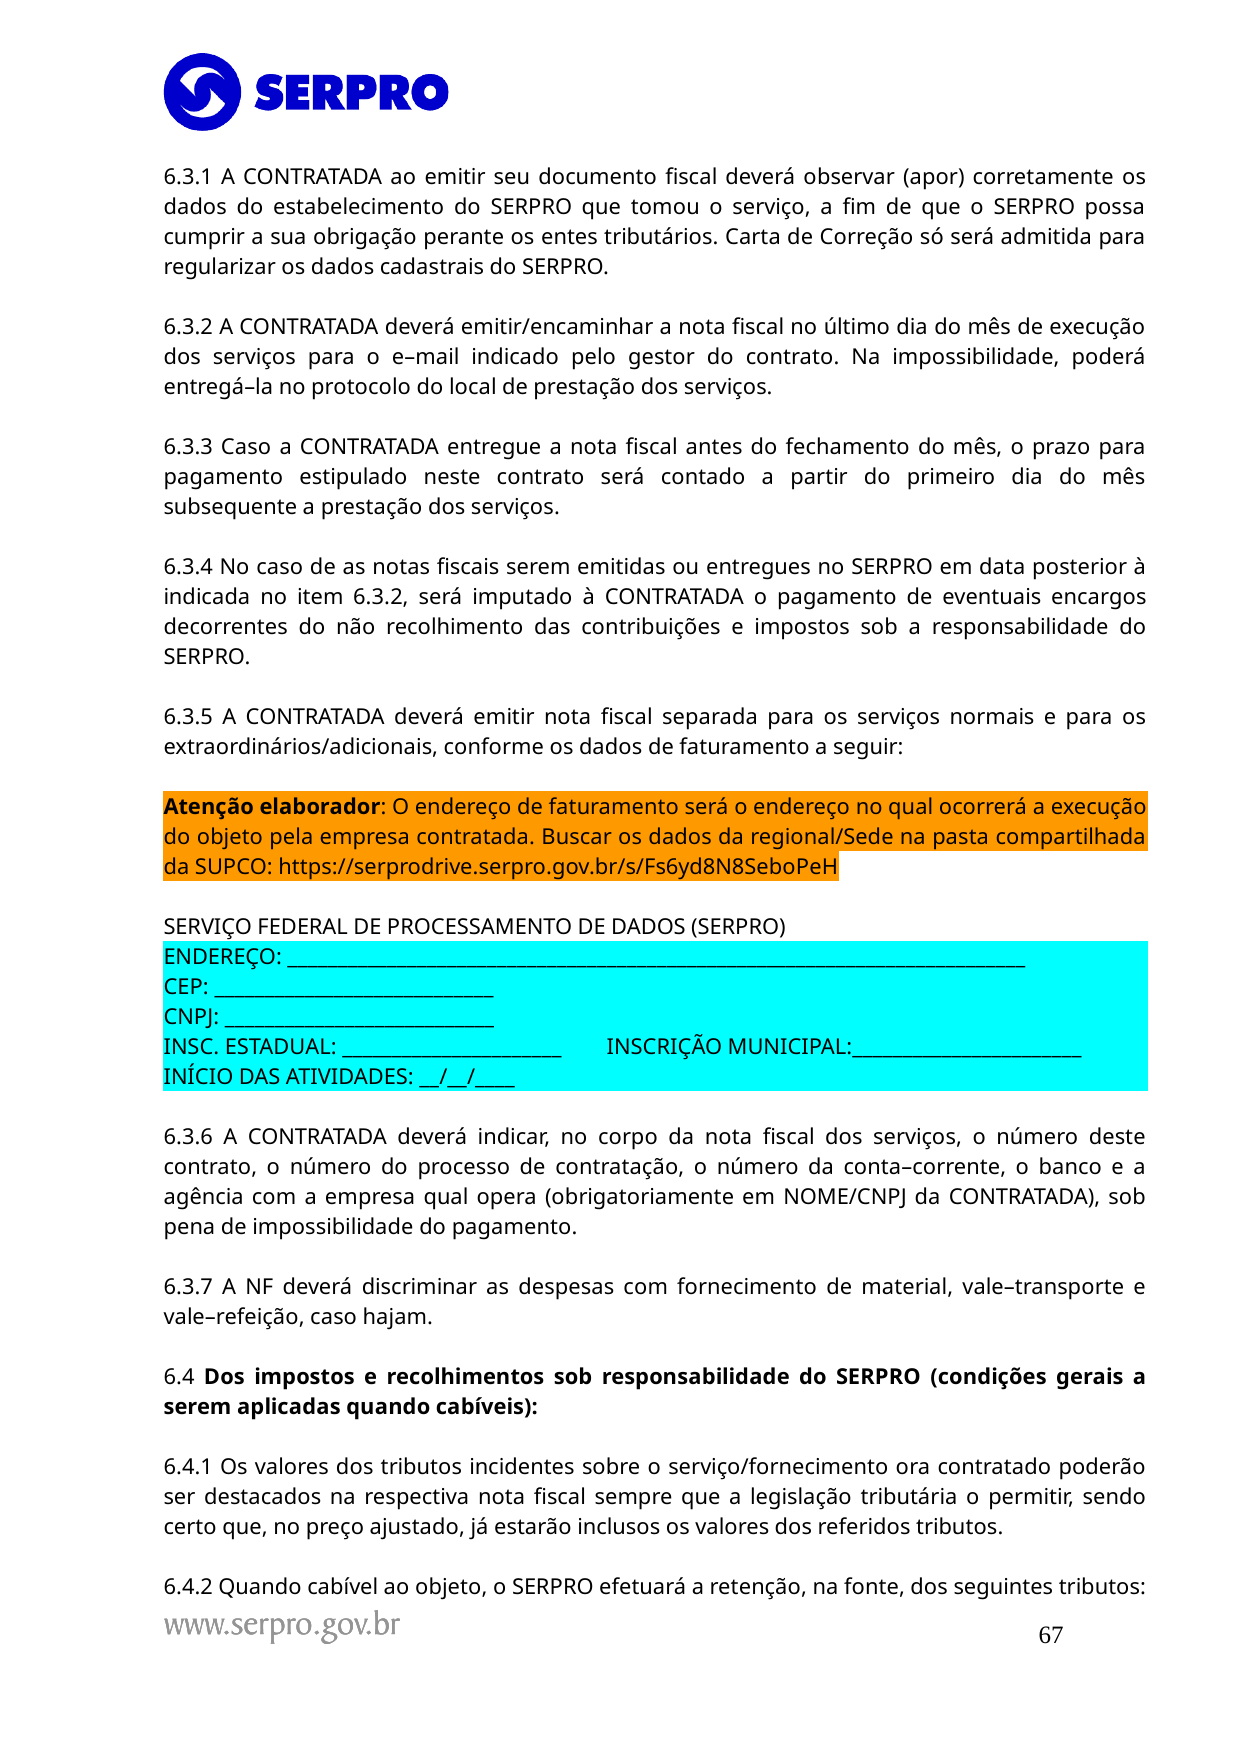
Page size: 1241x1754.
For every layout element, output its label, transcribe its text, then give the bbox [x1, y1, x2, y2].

text 6.3.3 Caso a CONTRATADA entregue a nota fiscal antes do fechamento do mês, o prazo para pagamento estipulado neste contrato será contado a partir do primeiro dia do mês subsequente a prestação dos serviços. [163, 431, 1148, 521]
text 6.3.2 A CONTRATADA deverá emitir/encaminhar a nota fiscal no último dia do mês de execução dos serviços para o e–mail indicado pelo gestor do contrato. Na impossibilidade, poderá entregá–la no protocolo do local de prestação dos serviços. [163, 311, 1148, 401]
text 6.3.5 A CONTRATADA deverá emitir nota fiscal separada para os serviços normais e para os extraordinários/adicionais, conforme os dados de faturamento a seguir: [163, 701, 1148, 761]
text 6.4.1 Os valores dos tributos incidentes sobre o serviço/fornecimento ora contratado poderão ser destacados na respectiva nota fiscal sempre que a legislação tributária o permitir, sendo certo que, no preço ajustado, já estarão inclusos os valores dos referidos tributos. [163, 1451, 1148, 1541]
text SERVIÇO FEDERAL DE PROCESSAMENTO DE DADOS (SERPRO) [163, 911, 1148, 941]
text 6.3.1 A CONTRATADA ao emitir seu documento fiscal deverá observar (apor) corretamente os dados do estabelecimento do SERPRO que tomou o serviço, a fim de que o SERPRO possa cumprir a sua obrigação perante os entes tributários. Carta de Correção só será admitida para regularizar os dados cadastrais do SERPRO. [163, 161, 1148, 281]
text ENDEREÇO: __________________________________________________________________________ [163, 941, 1148, 971]
text 6.4.2 Quando cabível ao objeto, o SERPRO efetuará a retenção, na fonte, dos seguintes tributos: [163, 1571, 1148, 1601]
text 6.3.4 No caso de as notas fiscais serem emitidas ou entregues no SERPRO em data posterior à indicada no item 6.3.2, será imputado à CONTRATADA o pagamento de eventuais encargos decorrentes do não recolhimento das contribuições e impostos sob a responsabilidade do SERPRO. [163, 551, 1148, 671]
text 6.3.6 A CONTRATADA deverá indicar, no corpo da nota fiscal dos serviços, o número deste contrato, o número do processo de contratação, o número da conta–corrente, o banco e a agência com a empresa qual opera (obrigatoriamente em NOME/CNPJ da CONTRATADA), sob pena de impossibilidade do pagamento. [163, 1121, 1148, 1241]
text 6.3.7 A NF deverá discriminar as despesas com fornecimento de material, vale–transporte e vale–refeição, caso hajam. [163, 1271, 1148, 1331]
text CNPJ: ___________________________ [163, 1001, 1148, 1031]
picture [163, 53, 449, 131]
text 6.4 Dos impostos e recolhimentos sob responsabilidade do SERPRO (condições gerais a serem aplicadas quando cabíveis): [163, 1361, 1148, 1421]
text INÍCIO DAS ATIVIDADES: __/__/____ [163, 1061, 1148, 1091]
text Atenção elaborador: O endereço de faturamento será o endereço no qual ocorrerá a execução do objeto pela empresa contratada. Buscar os dados da regional/Sede na pasta compartilhada da SUPCO: https://serprodrive.serpro.gov.br/s/Fs6yd8N8SeboPeH [163, 791, 1148, 881]
text INSC. ESTADUAL: ______________________ INSCRIÇÃO MUNICIPAL:_______________________ [163, 1031, 1148, 1061]
picture [169, 1610, 395, 1644]
text CEP: ____________________________ [163, 971, 1148, 1001]
